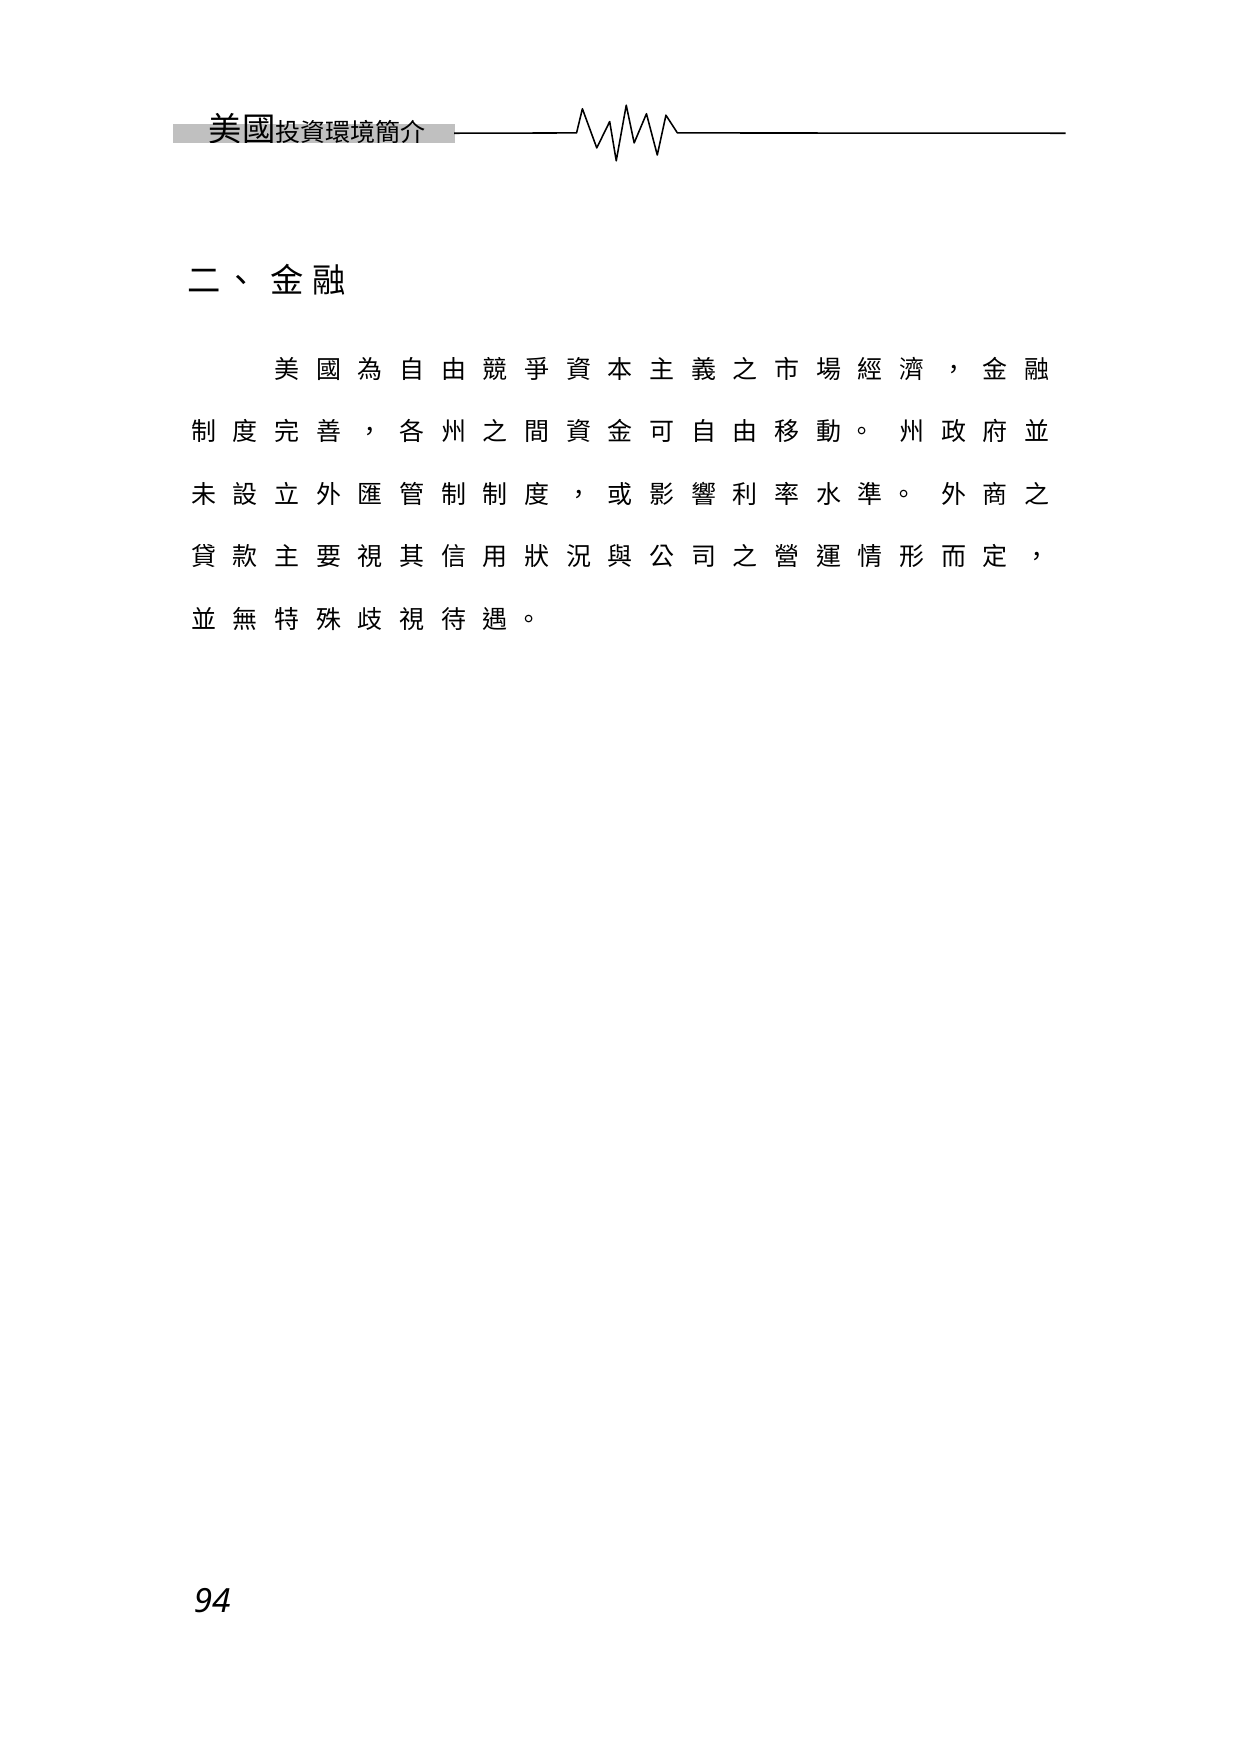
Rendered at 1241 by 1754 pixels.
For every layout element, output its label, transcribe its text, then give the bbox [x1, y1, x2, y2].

text 美國為自由競爭資本主義之市場經濟，金融制度完善，各州之間資金可自由移動。州政府並未設立外匯管制制度，或影響利率水準。外商之貸款主要視其信用狀況與公司之營運情形而定，並無特殊歧視待遇。 [183, 326, 1058, 638]
text 二、金融 [183, 236, 1058, 299]
